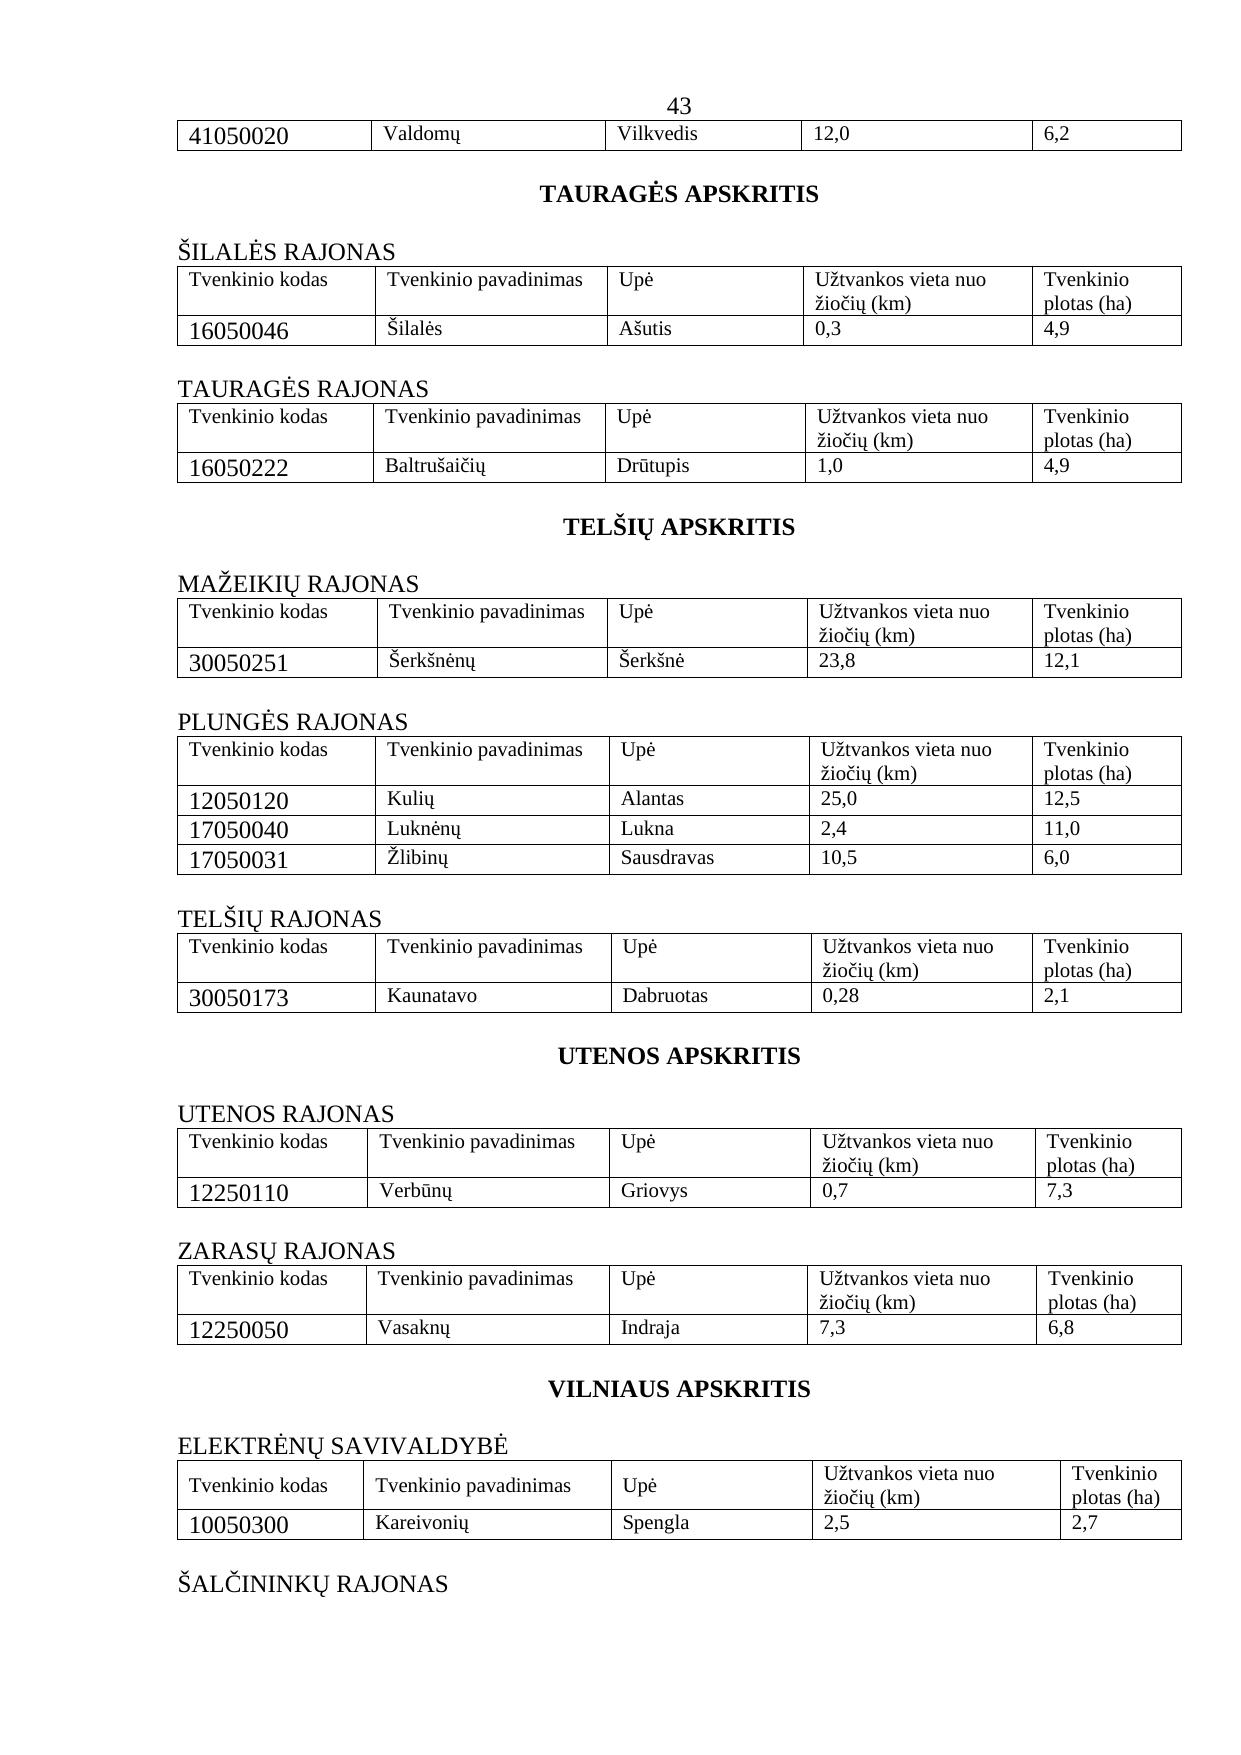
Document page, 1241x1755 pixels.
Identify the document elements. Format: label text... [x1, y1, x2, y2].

table_cell 12,5 [1033, 786, 1181, 814]
table_header Tvenkinio plotas (ha) [1036, 1129, 1181, 1177]
table_cell 6,8 [1037, 1315, 1181, 1344]
table_header Tvenkinio pavadinimas [376, 267, 607, 315]
table_header Upė [612, 1461, 812, 1509]
table_cell Vasaknų [367, 1315, 609, 1344]
text Utenos apskritis [177, 1041, 1181, 1070]
table_cell Kareivonių [364, 1510, 611, 1539]
table_cell 17050031 [178, 845, 375, 874]
table_cell Luknėnų [376, 816, 609, 844]
table_header Tvenkinio kodas [178, 934, 375, 982]
table_header Tvenkinio pavadinimas [364, 1461, 611, 1509]
text Mažeikių rajonas [177, 569, 1181, 598]
table_cell 7,3 [1036, 1178, 1181, 1207]
table_header Užtvankos vieta nuo žiočių (km) [804, 267, 1032, 315]
table_cell 4,9 [1033, 316, 1181, 344]
table_cell 7,3 [808, 1315, 1036, 1344]
table_cell 2,1 [1033, 983, 1181, 1012]
table_cell 2,7 [1061, 1510, 1181, 1539]
table_header Tvenkinio kodas [178, 737, 375, 785]
table_header Tvenkinio plotas (ha) [1037, 1266, 1181, 1314]
table_header Upė [610, 1129, 810, 1177]
text Zarasų rajonas [177, 1236, 1181, 1265]
table_cell Šerkšnėnų [378, 648, 607, 677]
table_cell Drūtupis [606, 453, 805, 482]
table_header Upė [610, 1266, 807, 1314]
text Šilalės rajonas [177, 237, 1181, 266]
text Šalčininkų rajonas [177, 1569, 1181, 1598]
table_cell 12,1 [1033, 648, 1181, 677]
text Vilniaus apskritis [177, 1374, 1181, 1403]
table_cell Kulių [376, 786, 609, 814]
table_cell Valdomų [372, 121, 605, 149]
table_header Tvenkinio pavadinimas [368, 1129, 609, 1177]
text Tauragės apskritis [177, 179, 1181, 208]
table_cell 17050040 [178, 816, 375, 844]
table_header Tvenkinio kodas [178, 599, 377, 647]
table_cell 10,5 [810, 845, 1032, 874]
text Telšių apskritis [177, 512, 1181, 541]
table_cell 10050300 [178, 1510, 363, 1539]
table_cell Sausdravas [610, 845, 809, 874]
table_cell 16050222 [178, 453, 373, 482]
table_header Tvenkinio pavadinimas [376, 737, 609, 785]
table_header Užtvankos vieta nuo žiočių (km) [811, 1129, 1035, 1177]
table_cell 1,0 [806, 453, 1032, 482]
table_header Tvenkinio plotas (ha) [1061, 1461, 1181, 1509]
table_header Užtvankos vieta nuo žiočių (km) [812, 934, 1032, 982]
table_cell Žlibinų [376, 845, 609, 874]
table_cell 41050020 [178, 121, 371, 149]
table_cell 12050120 [178, 786, 375, 814]
table_header Tvenkinio pavadinimas [376, 934, 611, 982]
table_cell Kaunatavo [376, 983, 611, 1012]
table_header Užtvankos vieta nuo žiočių (km) [808, 599, 1032, 647]
table_header Užtvankos vieta nuo žiočių (km) [806, 404, 1032, 452]
text Tauragės rajonas [177, 374, 1181, 403]
text Utenos rajonas [177, 1099, 1181, 1128]
table_header Užtvankos vieta nuo žiočių (km) [808, 1266, 1036, 1314]
table_header Upė [612, 934, 811, 982]
table_cell 16050046 [178, 316, 375, 344]
table_cell Lukna [610, 816, 809, 844]
table_header Tvenkinio plotas (ha) [1033, 737, 1181, 785]
table_cell Šerkšnė [608, 648, 807, 677]
table_header Tvenkinio kodas [178, 1129, 367, 1177]
table_cell 12,0 [802, 121, 1032, 149]
table_cell Ašutis [608, 316, 803, 344]
table_cell 6,0 [1033, 845, 1181, 874]
table_header Tvenkinio pavadinimas [367, 1266, 609, 1314]
table_cell Spengla [612, 1510, 812, 1539]
table_cell Šilalės [376, 316, 607, 344]
table_header Upė [608, 267, 803, 315]
table_header Tvenkinio kodas [178, 1266, 366, 1314]
table_cell 12250050 [178, 1315, 366, 1344]
table_cell Verbūnų [368, 1178, 609, 1207]
table_cell 12250110 [178, 1178, 367, 1207]
table_header Tvenkinio plotas (ha) [1033, 934, 1181, 982]
table_cell Indraja [610, 1315, 807, 1344]
table_cell Griovys [610, 1178, 810, 1207]
table_cell Vilkvedis [606, 121, 801, 149]
table_header Tvenkinio kodas [178, 267, 375, 315]
table_header Užtvankos vieta nuo žiočių (km) [810, 737, 1032, 785]
table_header Tvenkinio kodas [178, 404, 373, 452]
table_header Tvenkinio pavadinimas [374, 404, 605, 452]
table_header Upė [606, 404, 805, 452]
table_cell 30050173 [178, 983, 375, 1012]
table_cell 25,0 [810, 786, 1032, 814]
table_cell 11,0 [1033, 816, 1181, 844]
text ELEKTRĖNŲ SAVIVALDYBĖ [177, 1431, 1181, 1460]
table_cell 2,4 [810, 816, 1032, 844]
table_cell 30050251 [178, 648, 377, 677]
table_cell 23,8 [808, 648, 1032, 677]
table_header Upė [610, 737, 809, 785]
table_cell 0,3 [804, 316, 1032, 344]
table_header Užtvankos vieta nuo žiočių (km) [813, 1461, 1060, 1509]
table_cell 4,9 [1033, 453, 1181, 482]
table_header Tvenkinio plotas (ha) [1033, 404, 1181, 452]
table_header Upė [608, 599, 807, 647]
table_header Tvenkinio pavadinimas [378, 599, 607, 647]
text Telšių rajonas [177, 904, 1181, 933]
table_cell 2,5 [813, 1510, 1060, 1539]
table_header Tvenkinio plotas (ha) [1033, 267, 1181, 315]
text Plungės rajonas [177, 707, 1181, 736]
table_cell 0,7 [811, 1178, 1035, 1207]
table_cell 0,28 [812, 983, 1032, 1012]
table_cell Dabruotas [612, 983, 811, 1012]
table_cell Alantas [610, 786, 809, 814]
table_header Tvenkinio kodas [178, 1461, 363, 1509]
table_cell Baltrušaičių [374, 453, 605, 482]
table_cell 6,2 [1033, 121, 1181, 149]
table_header Tvenkinio plotas (ha) [1033, 599, 1181, 647]
